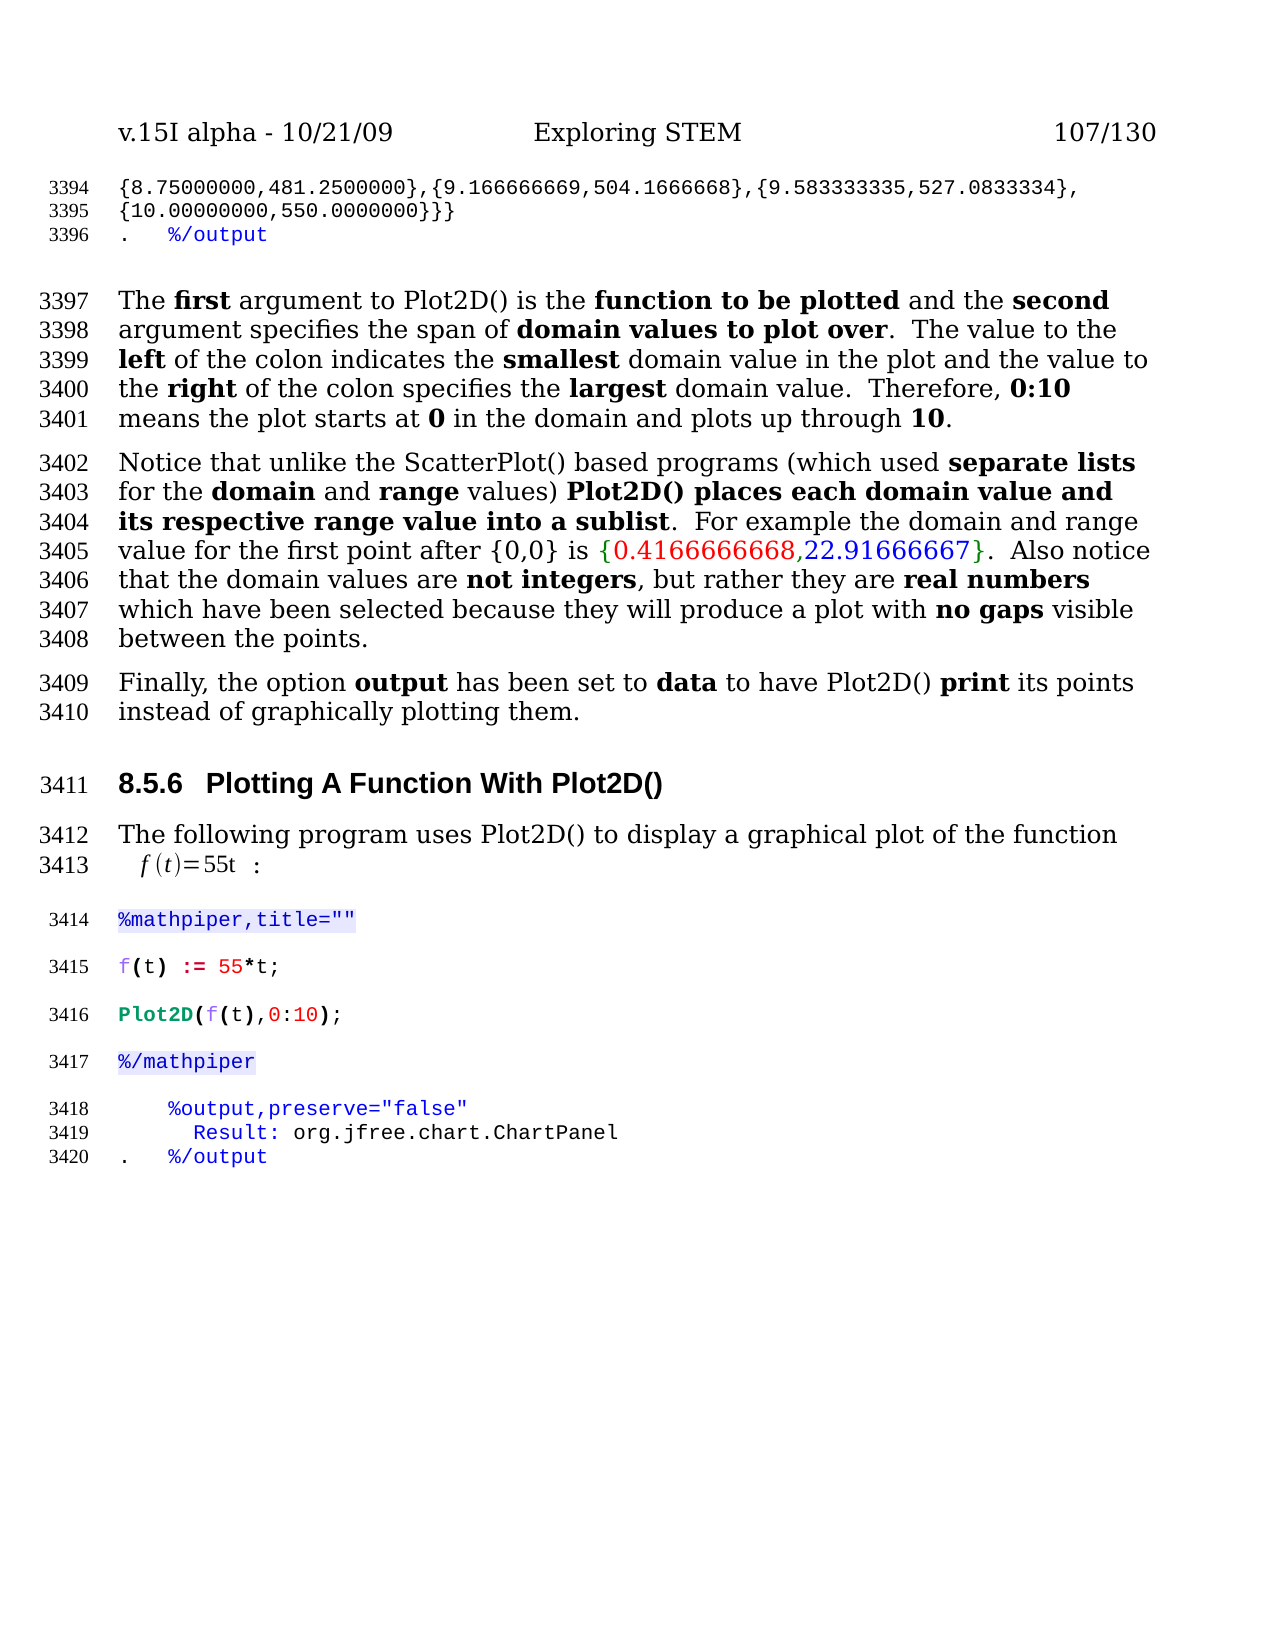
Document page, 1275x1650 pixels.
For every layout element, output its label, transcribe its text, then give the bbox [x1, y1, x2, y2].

text The first argument to Plot2D() is the function to be plotted and the second argument specifies the span of domain values to plot over. The value to the left of the colon indicates the smallest domain value in the plot and the value to the right of the colon specifies the largest domain value. Therefore, 0:10 means the plot starts at 0 in the domain and plots up through 10. [118, 286, 1157, 433]
text %/mathpiper [118, 1051, 1157, 1075]
subtitle Plotting A Function With Plot2D() [118, 766, 1157, 799]
text {8.75000000,481.2500000},{9.166666669,504.1666668},{9.583333335,527.0833334},{10.00000000,550.0000000}}} [118, 177, 1157, 224]
text Finally, the option output has been set to data to have Plot2D() print its points instead of graphically plotting them. [118, 668, 1157, 727]
text Result: org.jfree.chart.ChartPanel [118, 1122, 1157, 1146]
text . %/output [118, 224, 1157, 248]
text f(t) := 55*t; [118, 957, 1157, 980]
text . %/output [118, 1146, 1157, 1169]
text Plot2D(f(t),0:10); [118, 1004, 1157, 1027]
text %mathpiper,title="" [118, 909, 1157, 933]
text %output,preserve="false" [118, 1098, 1157, 1122]
text The following program uses Plot2D() to display a graphical plot of the function: [118, 820, 1157, 879]
text Notice that unlike the ScatterPlot() based programs (which used separate lists for the domain and range values) Plot2D() places each domain value and its respective range value into a sublist. For example the domain and range value for the first point after {0,0} is {0.4166666668,22.91666667}. Also notice that the domain values are not integers, but rather they are real numbers which have been selected because they will produce a plot with no gaps visible between the points. [118, 448, 1157, 653]
